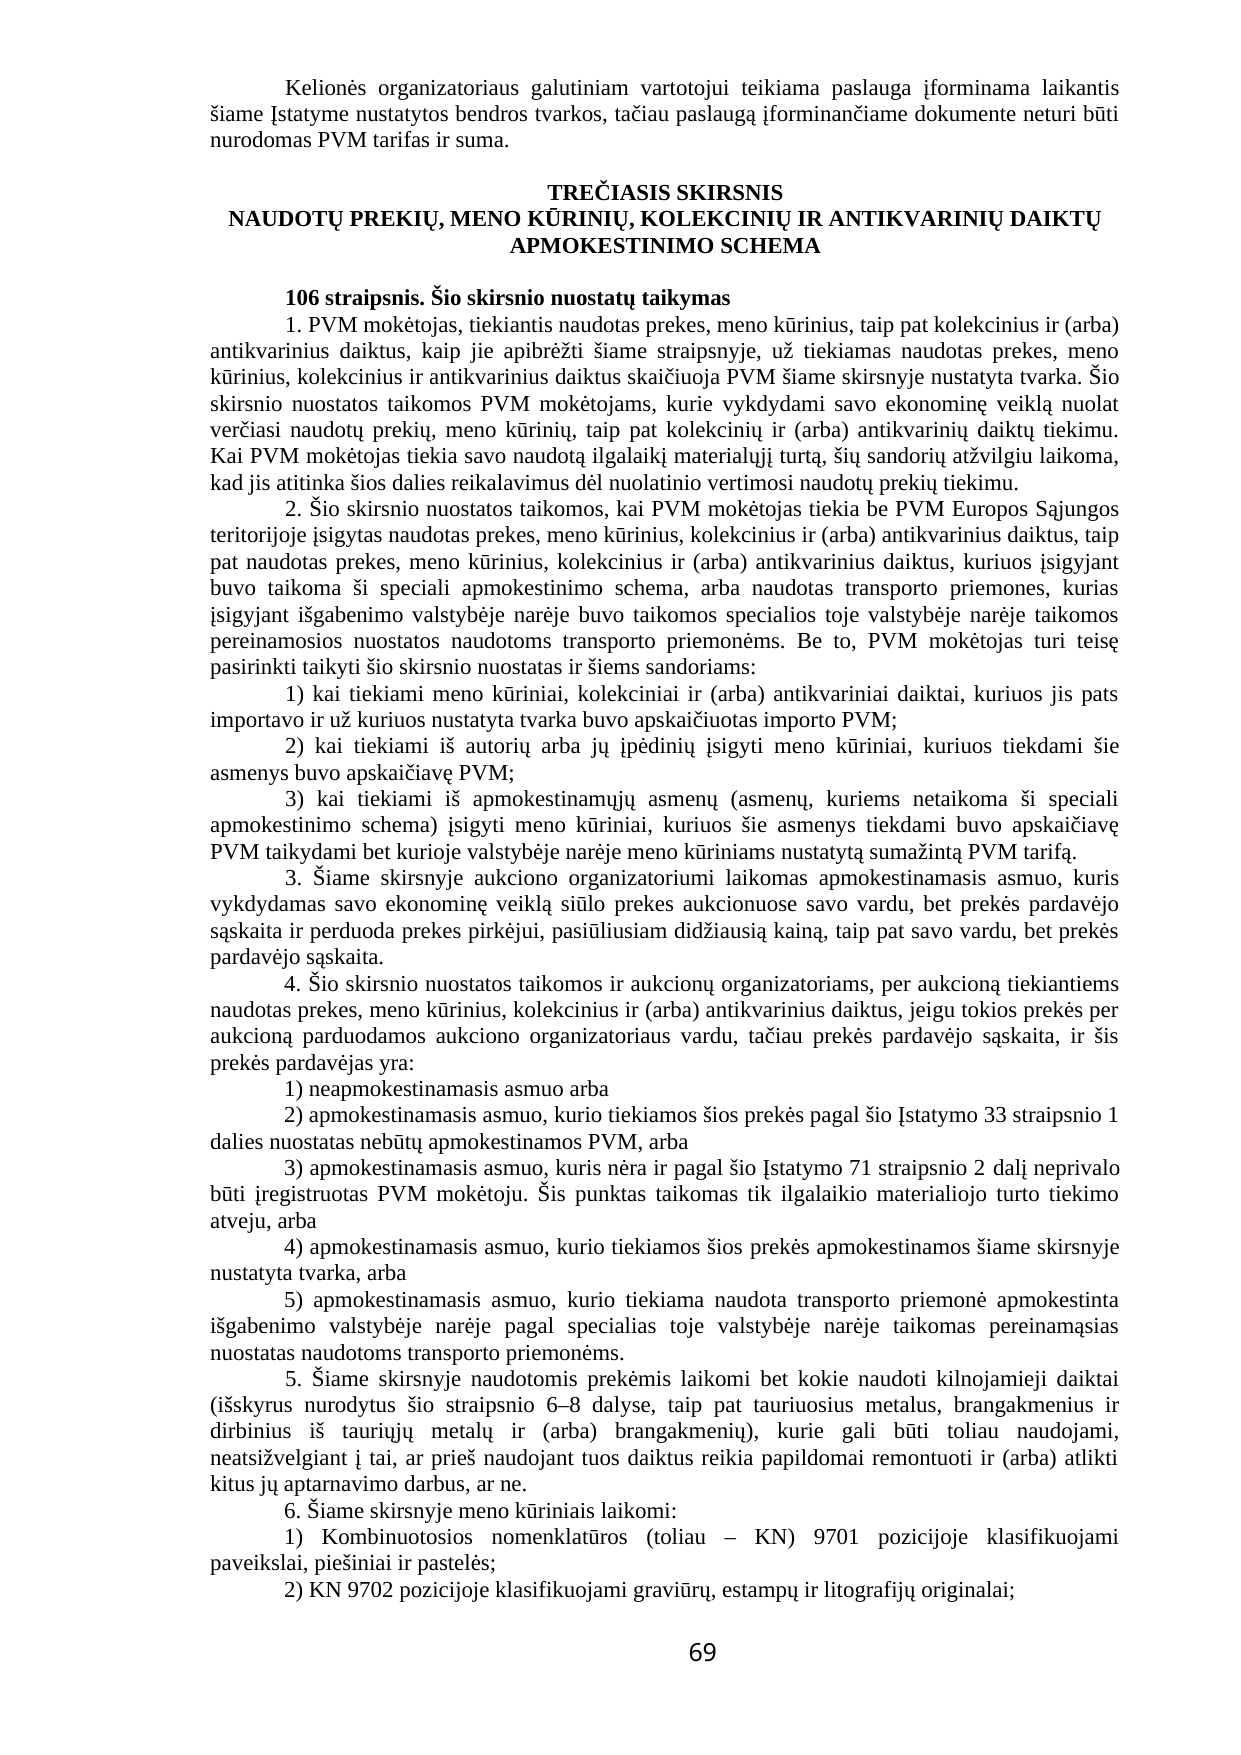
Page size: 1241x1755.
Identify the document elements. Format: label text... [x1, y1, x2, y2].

text 4. Šio skirsnio nuostatos taikomos ir aukcionų organizatoriams, per aukcioną tiekiantiems naudotas prekes, meno kūrinius, kolekcinius ir (arba) antikvarinius daiktus, jeigu tokios prekės per aukcioną parduodamos aukciono organizatoriaus vardu, tačiau prekės pardavėjo sąskaita, ir šis prekės pardavėjas yra: [210, 969, 1120, 1075]
text 3) kai tiekiami iš apmokestinamųjų asmenų (asmenų, kuriems netaikoma ši speciali apmokestinimo schema) įsigyti meno kūriniai, kuriuos šie asmenys tiekdami buvo apskaičiavę PVM taikydami bet kurioje valstybėje narėje meno kūriniams nustatytą sumažintą PVM tarifą. [210, 785, 1120, 864]
text 1. PVM mokėtojas, tiekiantis naudotas prekes, meno kūrinius, taip pat kolekcinius ir (arba) antikvarinius daiktus, kaip jie apibrėžti šiame straipsnyje, už tiekiamas naudotas prekes, meno kūrinius, kolekcinius ir antikvarinius daiktus skaičiuoja PVM šiame skirsnyje nustatyta tvarka. Šio skirsnio nuostatos taikomos PVM mokėtojams, kurie vykdydami savo ekonominę veiklą nuolat verčiasi naudotų prekių, meno kūrinių, taip pat kolekcinių ir (arba) antikvarinių daiktų tiekimu. Kai PVM mokėtojas tiekia savo naudotą ilgalaikį materialųjį turtą, šių sandorių atžvilgiu laikoma, kad jis atitinka šios dalies reikalavimus dėl nuolatinio vertimosi naudotų prekių tiekimu. [210, 311, 1120, 495]
text 2) apmokestinamasis asmuo, kurio tiekiamos šios prekės pagal šio Įstatymo 33 straipsnio 1 dalies nuostatas nebūtų apmokestinamos PVM, arba [210, 1101, 1120, 1154]
text NAUDOTŲ PREKIŲ, MENO KŪRINIŲ, KOLEKCINIŲ IR ANTIKVARINIŲ DAIKTŲ APMOKESTINIMO SCHEMA [210, 205, 1120, 258]
text 5. Šiame skirsnyje naudotomis prekėmis laikomi bet kokie naudoti kilnojamieji daiktai (išskyrus nurodytus šio straipsnio 6–8 dalyse, taip pat tauriuosius metalus, brangakmenius ir dirbinius iš tauriųjų metalų ir (arba) brangakmenių), kurie gali būti toliau naudojami, neatsižvelgiant į tai, ar prieš naudojant tuos daiktus reikia papildomai remontuoti ir (arba) atlikti kitus jų aptarnavimo darbus, ar ne. [210, 1365, 1120, 1497]
text 2) KN 9702 pozicijoje klasifikuojami graviūrų, estampų ir litografijų originalai; [210, 1576, 1120, 1602]
text 1) kai tiekiami meno kūriniai, kolekciniai ir (arba) antikvariniai daiktai, kuriuos jis pats importavo ir už kuriuos nustatyta tvarka buvo apskaičiuotas importo PVM; [210, 680, 1120, 732]
text 5) apmokestinamasis asmuo, kurio tiekiama naudota transporto priemonė apmokestinta išgabenimo valstybėje narėje pagal specialias toje valstybėje narėje taikomas pereinamąsias nuostatas naudotoms transporto priemonėms. [210, 1286, 1120, 1365]
text 4) apmokestinamasis asmuo, kurio tiekiamos šios prekės apmokestinamos šiame skirsnyje nustatyta tvarka, arba [210, 1233, 1120, 1286]
text Kelionės organizatoriaus galutiniam vartotojui teikiama paslauga įforminama laikantis šiame Įstatyme nustatytos bendros tvarkos, tačiau paslaugą įforminančiame dokumente neturi būti nurodomas PVM tarifas ir suma. [210, 73, 1120, 153]
text TREČIASIS SKIRSNIS [210, 179, 1120, 205]
text 2. Šio skirsnio nuostatos taikomos, kai PVM mokėtojas tiekia be PVM Europos Sąjungos teritorijoje įsigytas naudotas prekes, meno kūrinius, kolekcinius ir (arba) antikvarinius daiktus, taip pat naudotas prekes, meno kūrinius, kolekcinius ir (arba) antikvarinius daiktus, kuriuos įsigyjant buvo taikoma ši speciali apmokestinimo schema, arba naudotas transporto priemones, kurias įsigyjant išgabenimo valstybėje narėje buvo taikomos specialios toje valstybėje narėje taikomos pereinamosios nuostatos naudotoms transporto priemonėms. Be to, PVM mokėtojas turi teisę pasirinkti taikyti šio skirsnio nuostatas ir šiems sandoriams: [210, 495, 1120, 680]
text 6. Šiame skirsnyje meno kūriniais laikomi: [210, 1497, 1120, 1523]
text 2) kai tiekiami iš autorių arba jų įpėdinių įsigyti meno kūriniai, kuriuos tiekdami šie asmenys buvo apskaičiavę PVM; [210, 732, 1120, 785]
text 106 straipsnis. Šio skirsnio nuostatų taikymas [210, 284, 1120, 311]
text 1) neapmokestinamasis asmuo arba [210, 1075, 1120, 1101]
text 3) apmokestinamasis asmuo, kuris nėra ir pagal šio Įstatymo 71 straipsnio 2 dalį neprivalo būti įregistruotas PVM mokėtoju. Šis punktas taikomas tik ilgalaikio materialiojo turto tiekimo atveju, arba [210, 1154, 1120, 1233]
text 3. Šiame skirsnyje aukciono organizatoriumi laikomas apmokestinamasis asmuo, kuris vykdydamas savo ekonominę veiklą siūlo prekes aukcionuose savo vardu, bet prekės pardavėjo sąskaita ir perduoda prekes pirkėjui, pasiūliusiam didžiausią kainą, taip pat savo vardu, bet prekės pardavėjo sąskaita. [210, 864, 1120, 969]
text 1) Kombinuotosios nomenklatūros (toliau – KN) 9701 pozicijoje klasifikuojami paveikslai, piešiniai ir pastelės; [210, 1523, 1120, 1576]
